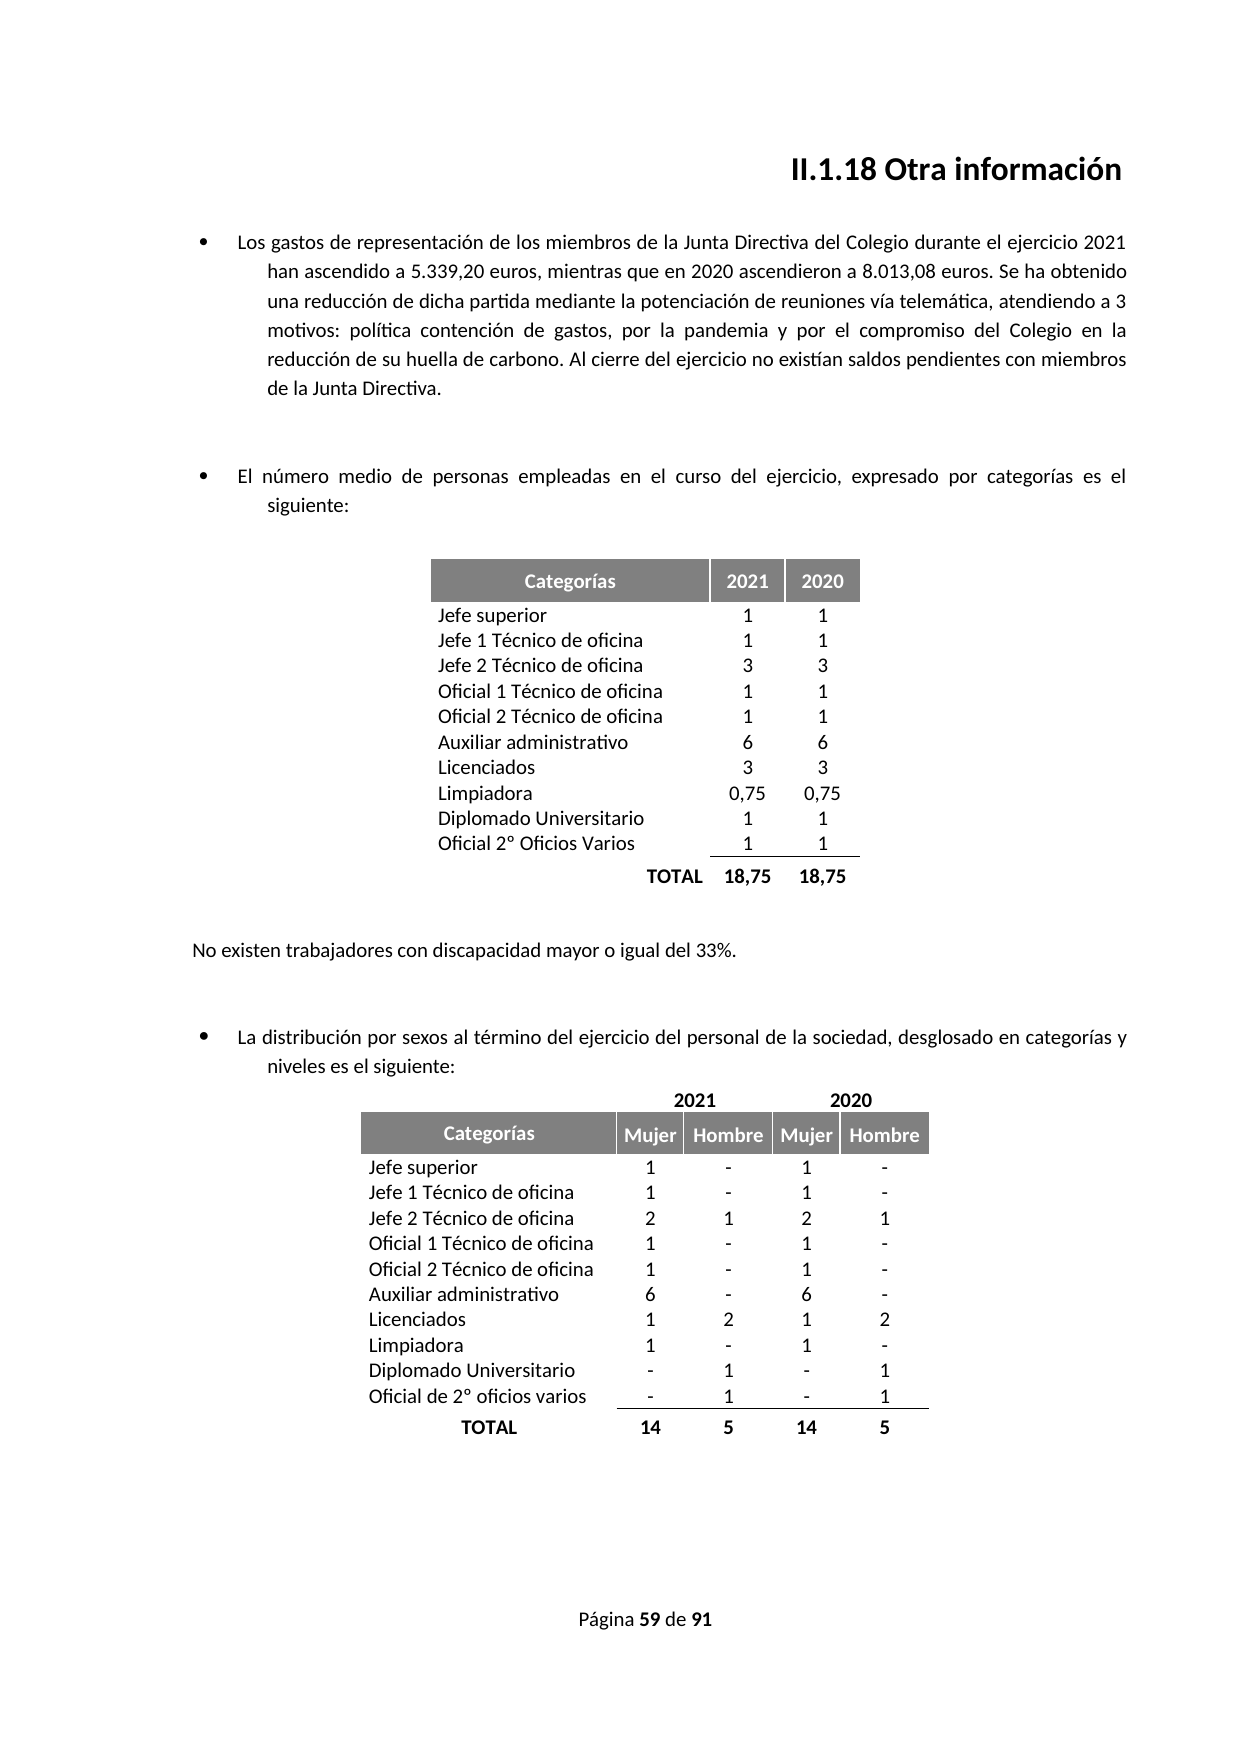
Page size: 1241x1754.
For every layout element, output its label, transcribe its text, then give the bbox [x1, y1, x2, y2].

table_cell 6 [773, 1281, 840, 1307]
table_cell 1 [710, 805, 785, 831]
table_header 2020 [773, 1083, 929, 1112]
table_cell 2 [684, 1307, 773, 1332]
table_cell Oficial de 2º oficios varios [361, 1383, 617, 1408]
table_cell 1 [773, 1256, 840, 1281]
table_cell Limpiadora [361, 1332, 617, 1357]
table_cell Hombre [684, 1112, 772, 1154]
table_cell Oficial 2 Técnico de oficina [431, 704, 710, 729]
table_cell Licenciados [361, 1307, 617, 1332]
table_cell 3 [710, 754, 785, 780]
table_header [361, 1083, 617, 1112]
table_cell 1 [840, 1358, 929, 1383]
table_cell Limpiadora [431, 780, 710, 805]
table_cell - [684, 1256, 773, 1281]
table_cell 1 [710, 704, 785, 729]
table_cell - [840, 1180, 929, 1205]
text II.1.18 Otra información [162, 148, 1122, 188]
table_cell Oficial 2º Oficios Varios [431, 831, 710, 856]
table_cell - [617, 1383, 684, 1408]
table_cell 14 [773, 1409, 840, 1444]
table_cell Jefe 2 Técnico de oficina [431, 653, 710, 678]
table_cell - [684, 1281, 773, 1307]
table_cell Licenciados [431, 754, 710, 780]
table_cell 1 [617, 1180, 684, 1205]
table_cell - [773, 1383, 840, 1408]
table_cell 1 [840, 1205, 929, 1230]
table_cell - [840, 1332, 929, 1357]
table_cell Auxiliar administrativo [431, 729, 710, 754]
table_cell Diplomado Universitario [431, 805, 710, 831]
table_cell - [773, 1358, 840, 1383]
table_cell Oficial 1 Técnico de oficina [361, 1230, 617, 1256]
table_cell 2 [840, 1307, 929, 1332]
table_cell - [840, 1230, 929, 1256]
table_cell 1 [773, 1332, 840, 1357]
table_cell 1 [684, 1383, 773, 1408]
table_cell 1 [773, 1230, 840, 1256]
table_cell 1 [617, 1154, 684, 1179]
list La distribución por sexos al término del ejercicio del personal de la sociedad, desglosado en categorías y niveles es el siguiente: [200, 1024, 1128, 1079]
table_cell Oficial 2 Técnico de oficina [361, 1256, 617, 1281]
table_header 2021 [617, 1083, 773, 1112]
table_cell 18,75 [785, 857, 860, 895]
table_header 2020 [786, 559, 860, 602]
table_cell Auxiliar administrativo [361, 1281, 617, 1307]
table_cell - [840, 1154, 929, 1179]
table_cell 1 [710, 627, 785, 653]
table_cell 1 [840, 1383, 929, 1408]
table_cell 2 [617, 1205, 684, 1230]
table_cell - [684, 1332, 773, 1357]
table_cell 2 [773, 1205, 840, 1230]
table_cell 1 [785, 704, 860, 729]
table_header 2021 [711, 559, 784, 602]
table_cell 1 [773, 1180, 840, 1205]
table_cell - [684, 1154, 773, 1179]
table_cell - [684, 1180, 773, 1205]
table_cell 3 [710, 653, 785, 678]
table_cell Hombre [841, 1112, 929, 1154]
table_cell Diplomado Universitario [361, 1358, 617, 1383]
table_cell 3 [785, 754, 860, 780]
table_cell 1 [785, 678, 860, 703]
table_cell - [617, 1358, 684, 1383]
table_cell TOTAL [431, 856, 710, 895]
table_cell 6 [785, 729, 860, 754]
table_cell Mujer [617, 1112, 683, 1154]
table_cell 1 [773, 1154, 840, 1179]
list El número medio de personas empleadas en el curso del ejercicio, expresado por categorías es el siguiente: [200, 463, 1128, 517]
table_cell 6 [710, 729, 785, 754]
table_cell 5 [840, 1409, 929, 1444]
table_cell 3 [785, 653, 860, 678]
table_cell Jefe superior [431, 602, 710, 627]
table_cell 1 [617, 1230, 684, 1256]
table_cell 1 [710, 602, 785, 627]
table_cell - [684, 1230, 773, 1256]
table_cell 0,75 [785, 780, 860, 805]
table_cell Categorías [361, 1112, 616, 1154]
table_cell TOTAL [361, 1408, 617, 1444]
table_cell 1 [785, 805, 860, 831]
table_cell 1 [785, 627, 860, 653]
table_cell 1 [617, 1332, 684, 1357]
table_cell Jefe 1 Técnico de oficina [431, 627, 710, 653]
table_cell 1 [710, 831, 785, 856]
table_cell 6 [617, 1281, 684, 1307]
table_cell 18,75 [710, 857, 785, 895]
table_cell Jefe 2 Técnico de oficina [361, 1205, 617, 1230]
table_cell 14 [617, 1409, 684, 1444]
table_cell 1 [785, 831, 860, 856]
table_cell 1 [684, 1205, 773, 1230]
table_cell 1 [617, 1256, 684, 1281]
table_header Categorías [431, 559, 709, 602]
table_cell Mujer [773, 1112, 839, 1154]
table_cell 1 [684, 1358, 773, 1383]
table_cell 5 [684, 1409, 773, 1444]
table_cell 1 [785, 602, 860, 627]
table_cell Jefe superior [361, 1154, 617, 1179]
table_cell Jefe 1 Técnico de oficina [361, 1180, 617, 1205]
table_cell Oficial 1 Técnico de oficina [431, 678, 710, 703]
text No existen trabajadores con discapacidad mayor o igual del 33%. [192, 937, 1128, 962]
table_cell - [840, 1256, 929, 1281]
table_cell - [840, 1281, 929, 1307]
table_cell 1 [773, 1307, 840, 1332]
table_cell 1 [710, 678, 785, 703]
list Los gastos de representación de los miembros de la Junta Directiva del Colegio durante el ejercicio 2021 han ascendido a 5.339,20 euros, mientras que en 2020 ascendieron a 8.013,08 euros. Se ha obtenido una reducción de dicha partida mediante la potenciación de reuniones vía telemática, atendiendo a 3 motivos: política contención de gastos, por la pandemia y por el compromiso del Colegio en la reducción de su huella de carbono. Al cierre del ejercicio no existían saldos pendientes con miembros de la Junta Directiva. [200, 229, 1128, 401]
table_cell 1 [617, 1307, 684, 1332]
table_cell 0,75 [710, 780, 785, 805]
